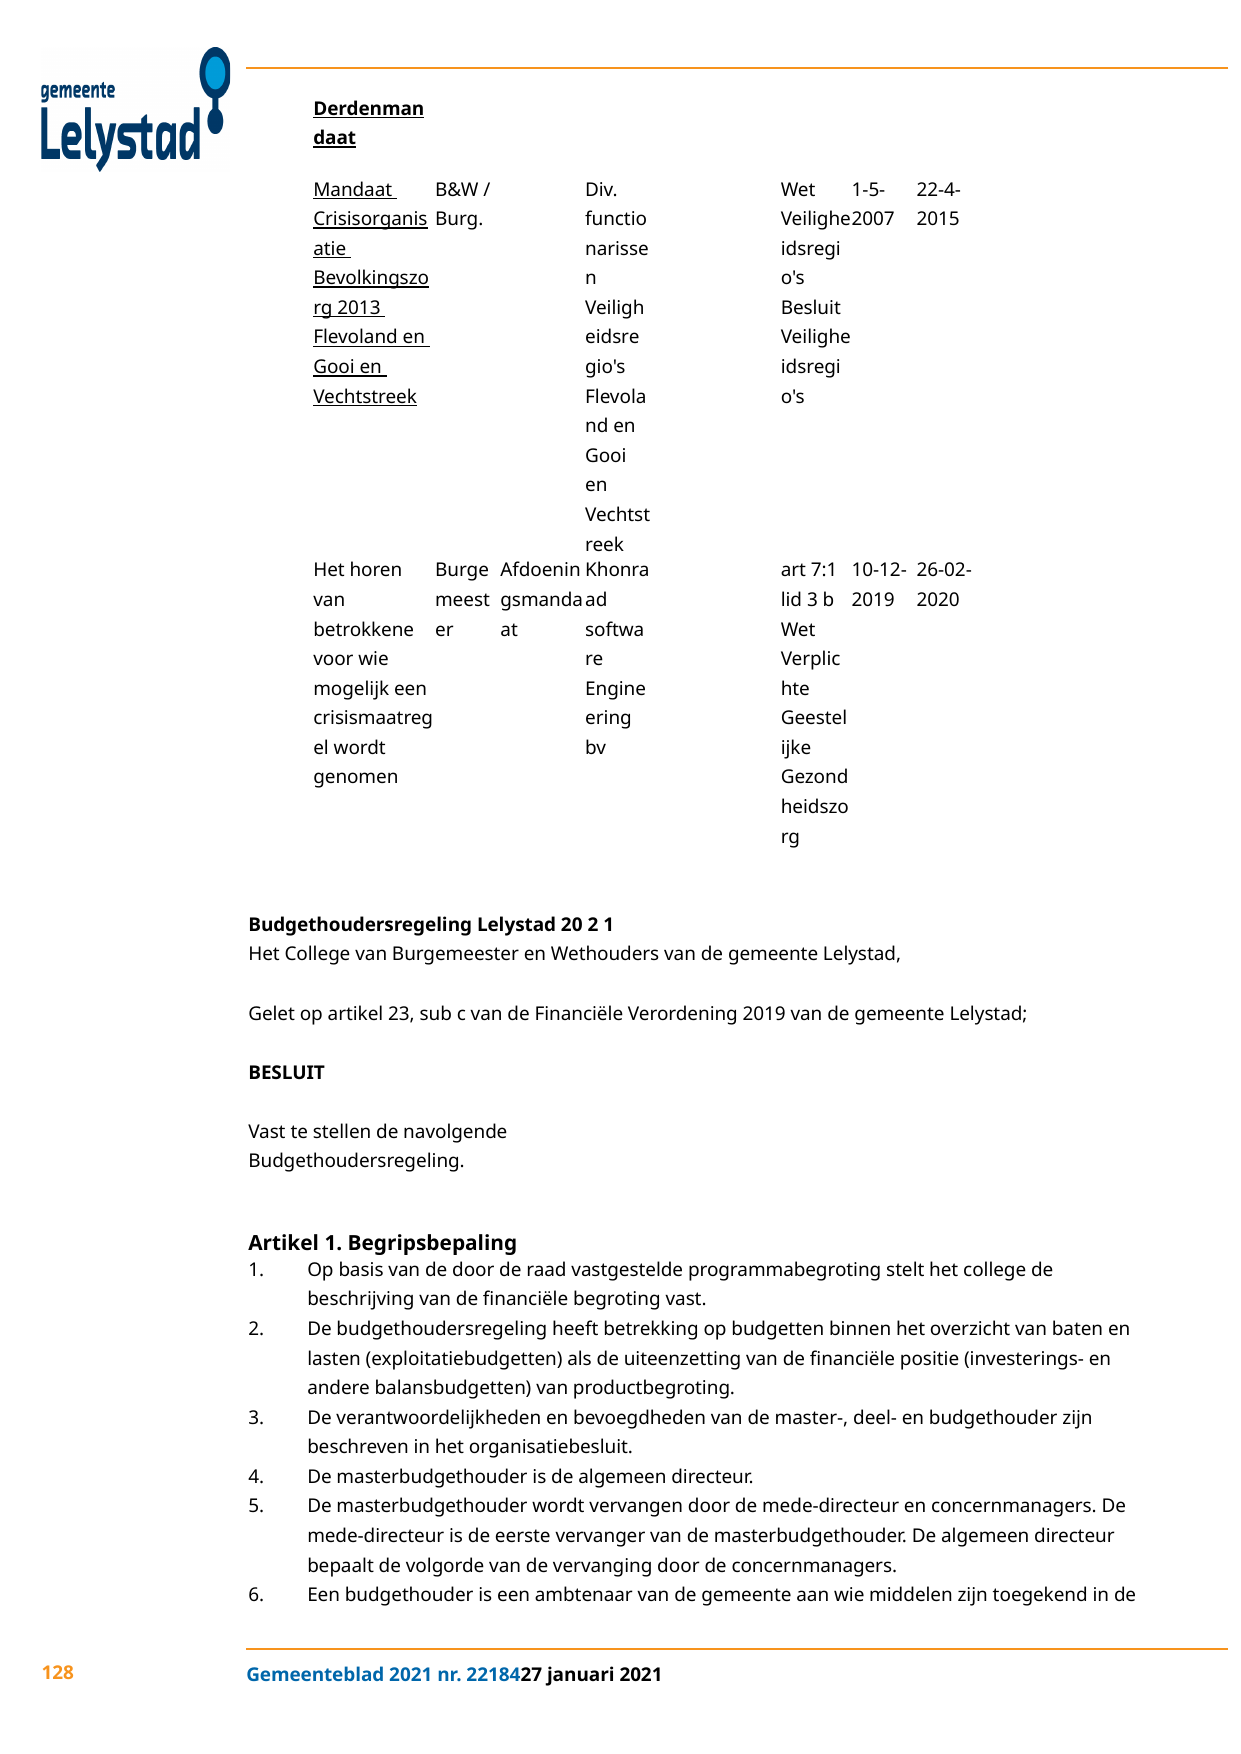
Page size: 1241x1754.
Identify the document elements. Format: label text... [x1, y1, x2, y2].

table_cell [715, 150, 781, 176]
list Een budgethouder is een ambtenaar van de gemeente aan wie middelen zijn toegekend in de [248, 1581, 1152, 1607]
text Budgethoudersregeling. [248, 1148, 1152, 1173]
list De masterbudgethouder is de algemeen directeur. [248, 1463, 1152, 1489]
table_cell [248, 176, 313, 557]
table_cell [248, 557, 313, 848]
table_cell [982, 176, 1152, 557]
table_cell 10-12-2019 [851, 557, 916, 848]
table_cell [715, 557, 781, 848]
picture [41, 47, 231, 172]
table_cell 1-5-2007 [851, 176, 916, 557]
table_cell Afdoeningsmandaat [500, 557, 585, 848]
table_cell 26-02-2020 [916, 557, 982, 848]
text Artikel 1. Begripsbepaling [248, 1228, 1152, 1256]
text Het College van Burgemeester en Wethouders van de gemeente Lelystad, [248, 941, 1152, 966]
table_cell Khonraad software Engineering bv [585, 557, 650, 848]
table_cell B&W / Burg. [435, 176, 500, 557]
table_cell [313, 150, 435, 176]
table_cell [585, 95, 650, 150]
table_cell Burgemeester [435, 557, 500, 848]
table_cell [248, 95, 313, 150]
table_cell art 7:1 lid 3 b Wet Verplichte Geestelijke Gezondheidszorg [781, 557, 851, 848]
table_cell Wet Veiligheidsregio's Besluit Veiligheidsregio's [781, 176, 851, 557]
table_cell Mandaat Crisisorganisatie Bevolkingszorg 2013 Flevoland en Gooi en Vechtstreek [313, 176, 435, 557]
table_cell [650, 557, 715, 848]
table_cell [650, 176, 715, 557]
table_cell Div. functionarissen Veiligheidsregio's Flevoland en Gooi en Vechtstreek [585, 176, 650, 557]
table_cell [500, 150, 585, 176]
table_cell [781, 95, 851, 150]
table_cell [435, 95, 500, 150]
table_cell Het horen van betrokkene voor wie mogelijk een crisismaatregel wordt genomen [313, 557, 435, 848]
table_cell [650, 95, 715, 150]
table_cell 22-4-2015 [916, 176, 982, 557]
table_cell [248, 150, 313, 176]
table_cell [715, 176, 781, 557]
text BESLUIT [248, 1059, 1152, 1084]
list De budgethoudersregeling heeft betrekking op budgetten binnen het overzicht van baten en lasten (exploitatiebudgetten) als de uiteenzetting van de financiële positie (investerings- en andere balansbudgetten) van productbegroting. [248, 1315, 1152, 1400]
table_cell [715, 95, 781, 150]
text Budgethoudersregeling Lelystad 20 2 1 [248, 911, 1152, 937]
table_cell [851, 95, 916, 150]
table_cell [916, 150, 982, 176]
table_cell [585, 150, 650, 176]
table_cell [982, 150, 1152, 176]
list De masterbudgethouder wordt vervangen door de mede-directeur en concernmanagers. De mede-directeur is de eerste vervanger van de masterbudgethouder. De algemeen directeur bepaalt de volgorde van de vervanging door de concernmanagers. [248, 1493, 1152, 1578]
table_cell [435, 150, 500, 176]
table_cell [916, 95, 982, 150]
table_cell [500, 176, 585, 557]
text Vast te stellen de navolgende [248, 1118, 1152, 1144]
table_cell [650, 150, 715, 176]
table_cell [500, 95, 585, 150]
table_cell [982, 557, 1152, 848]
text Gelet op artikel 23, sub c van de Financiële Verordening 2019 van de gemeente Lelystad; [248, 1000, 1152, 1025]
list Op basis van de door de raad vastgestelde programmabegroting stelt het college de beschrijving van de financiële begroting vast. [248, 1256, 1152, 1311]
table_cell [781, 150, 851, 176]
table_cell [851, 150, 916, 176]
list De verantwoordelijkheden en bevoegdheden van de master-, deel- en budgethouder zijn beschreven in het organisatiebesluit. [248, 1404, 1152, 1459]
table_cell Derdenmandaat [313, 95, 435, 150]
table_cell [982, 95, 1152, 150]
